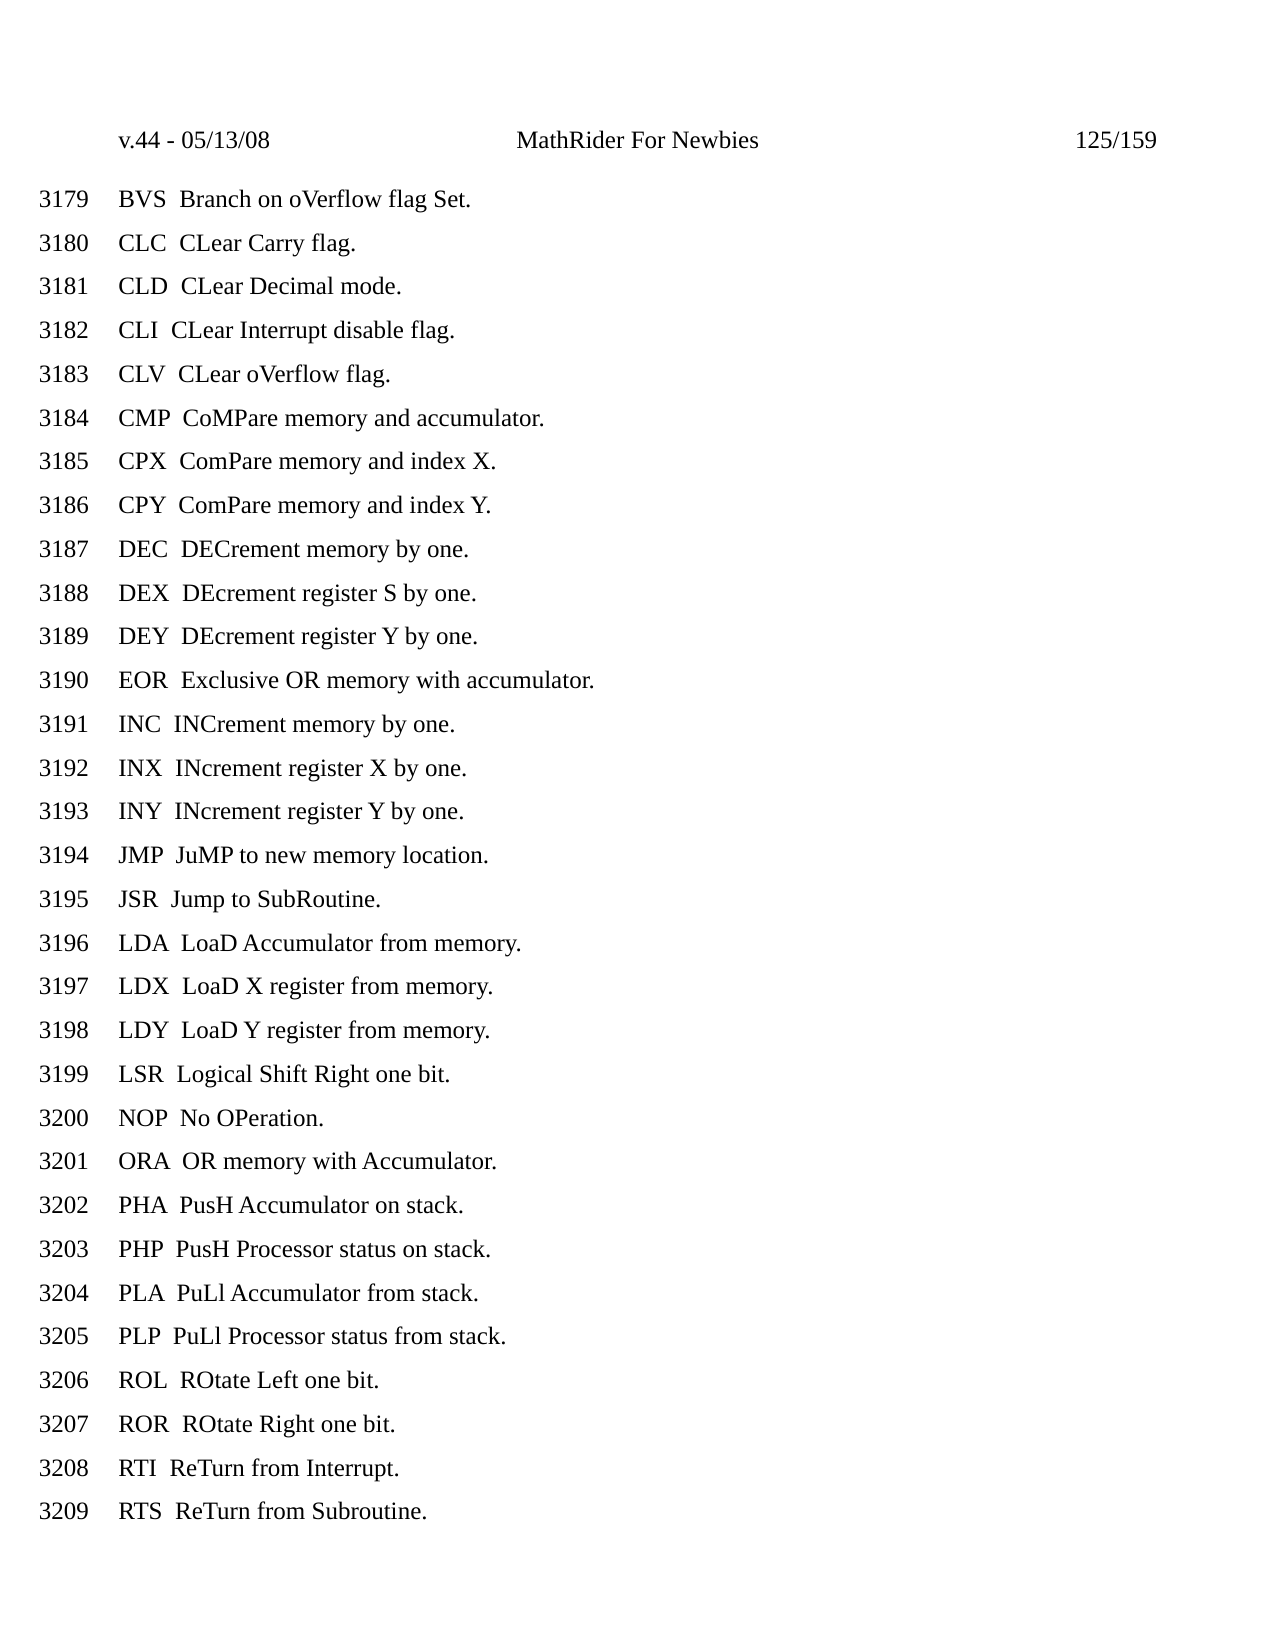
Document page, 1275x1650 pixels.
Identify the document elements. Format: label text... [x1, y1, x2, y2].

text CLI CLear Interrupt disable flag. [118, 315, 1157, 344]
text PHA PusH Accumulator on stack. [118, 1190, 1157, 1219]
text PHP PusH Processor status on stack. [118, 1234, 1157, 1263]
text DEC DECrement memory by one. [118, 534, 1157, 563]
text LDA LoaD Accumulator from memory. [118, 928, 1157, 956]
text CPX ComPare memory and index X. [118, 446, 1157, 475]
text CLV CLear oVerflow flag. [118, 359, 1157, 388]
text CLC CLear Carry flag. [118, 228, 1157, 256]
text JSR Jump to SubRoutine. [118, 884, 1157, 913]
text LDY LoaD Y register from memory. [118, 1015, 1157, 1044]
text JMP JuMP to new memory location. [118, 840, 1157, 869]
text CLD CLear Decimal mode. [118, 271, 1157, 300]
text CMP CoMPare memory and accumulator. [118, 403, 1157, 431]
text LSR Logical Shift Right one bit. [118, 1059, 1157, 1088]
text INX INcrement register X by one. [118, 753, 1157, 781]
text ROL ROtate Left one bit. [118, 1365, 1157, 1394]
text ROR ROtate Right one bit. [118, 1409, 1157, 1438]
text INY INcrement register Y by one. [118, 796, 1157, 825]
text BVS Branch on oVerflow flag Set. [118, 184, 1157, 213]
text PLA PuLl Accumulator from stack. [118, 1278, 1157, 1306]
text DEY DEcrement register Y by one. [118, 621, 1157, 650]
text EOR Exclusive OR memory with accumulator. [118, 665, 1157, 694]
text NOP No OPeration. [118, 1103, 1157, 1131]
text RTS ReTurn from Subroutine. [118, 1496, 1157, 1525]
text LDX LoaD X register from memory. [118, 971, 1157, 1000]
text CPY ComPare memory and index Y. [118, 490, 1157, 519]
text ORA OR memory with Accumulator. [118, 1146, 1157, 1175]
text INC INCrement memory by one. [118, 709, 1157, 738]
text RTI ReTurn from Interrupt. [118, 1453, 1157, 1481]
text DEX DEcrement register S by one. [118, 578, 1157, 606]
text PLP PuLl Processor status from stack. [118, 1321, 1157, 1350]
